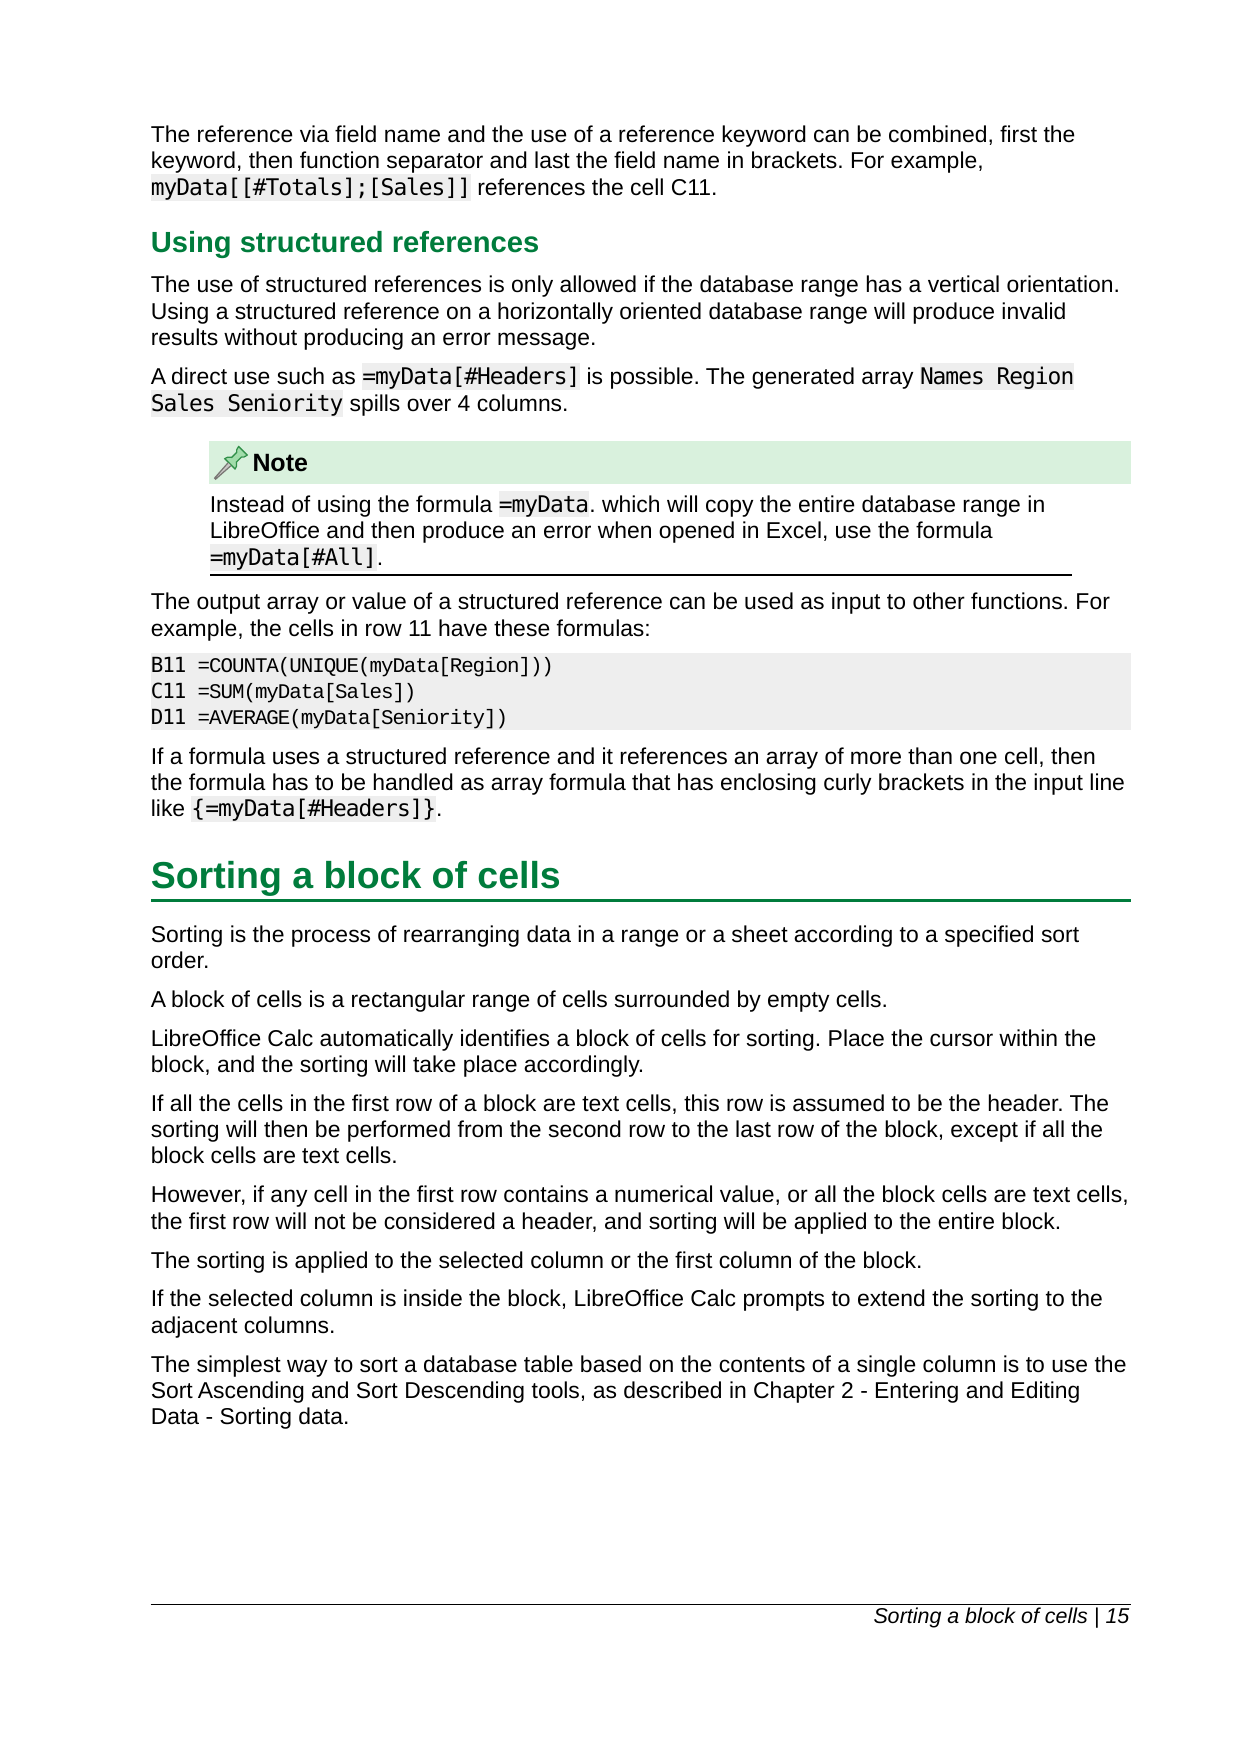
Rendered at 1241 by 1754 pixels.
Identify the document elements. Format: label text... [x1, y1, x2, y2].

text If a formula uses a structured reference and it references an array of more than one cell, then the formula has to be handled as array formula that has enclosing curly brackets in the input line like {=myData[#Headers]}. [151, 743, 1131, 822]
text However, if any cell in the first row contains a numerical value, or all the block cells are text cells, the first row will not be considered a header, and sorting will be applied to the entire block. [151, 1181, 1131, 1234]
text A direct use such as =myData[#Headers] is possible. The generated array Names Region Sales Seniority spills over 4 columns. [151, 363, 1131, 417]
subtitle Note [209, 441, 1131, 484]
text C11 =SUM(myData[Sales]) [151, 679, 1131, 705]
text If the selected column is inside the block, LibreOffice Calc prompts to extend the sorting to the adjacent columns. [151, 1285, 1131, 1338]
text A block of cells is a rectangular range of cells surrounded by empty cells. [151, 986, 1131, 1012]
text The reference via field name and the use of a reference keyword can be combined, first the keyword, then function separator and last the field name in brackets. For example, myData[[#Totals];[Sales]] references the cell C11. [151, 121, 1131, 201]
subtitle Sorting a block of cells [151, 853, 1131, 899]
text Sorting is the process of rearranging data in a range or a sheet according to a specified sort order. [151, 921, 1131, 973]
text The simplest way to sort a database table based on the contents of a single column is to use the Sort Ascending and Sort Descending tools, as described in Chapter 2 - Entering and Editing Data - Sorting data. [151, 1351, 1131, 1430]
text D11 =AVERAGE(myData[Seniority]) [151, 705, 1131, 730]
text LibreOffice Calc automatically identifies a block of cells for sorting. Place the cursor within the block, and the sorting will take place accordingly. [151, 1024, 1131, 1077]
text The use of structured references is only allowed if the database range has a vertical orientation. Using a structured reference on a horizontally oriented database range will produce invalid results without producing an error message. [151, 271, 1131, 350]
text B11 =COUNTA(UNIQUE(myData[Region])) [151, 653, 1131, 679]
subtitle Using structured references [151, 225, 1131, 259]
text The sorting is applied to the selected column or the first column of the block. [151, 1247, 1131, 1273]
text If all the cells in the first row of a block are text cells, this row is assumed to be the header. The sorting will then be performed from the second row to the last row of the block, except if all the block cells are text cells. [151, 1090, 1131, 1169]
text Instead of using the formula =myData. which will copy the entire database range in LibreOffice and then produce an error when opened in Excel, use the formula =myData[#All]. [209, 491, 1072, 576]
text The output array or value of a structured reference can be used as input to other functions. For example, the cells in row 11 have these formulas: [151, 588, 1131, 641]
